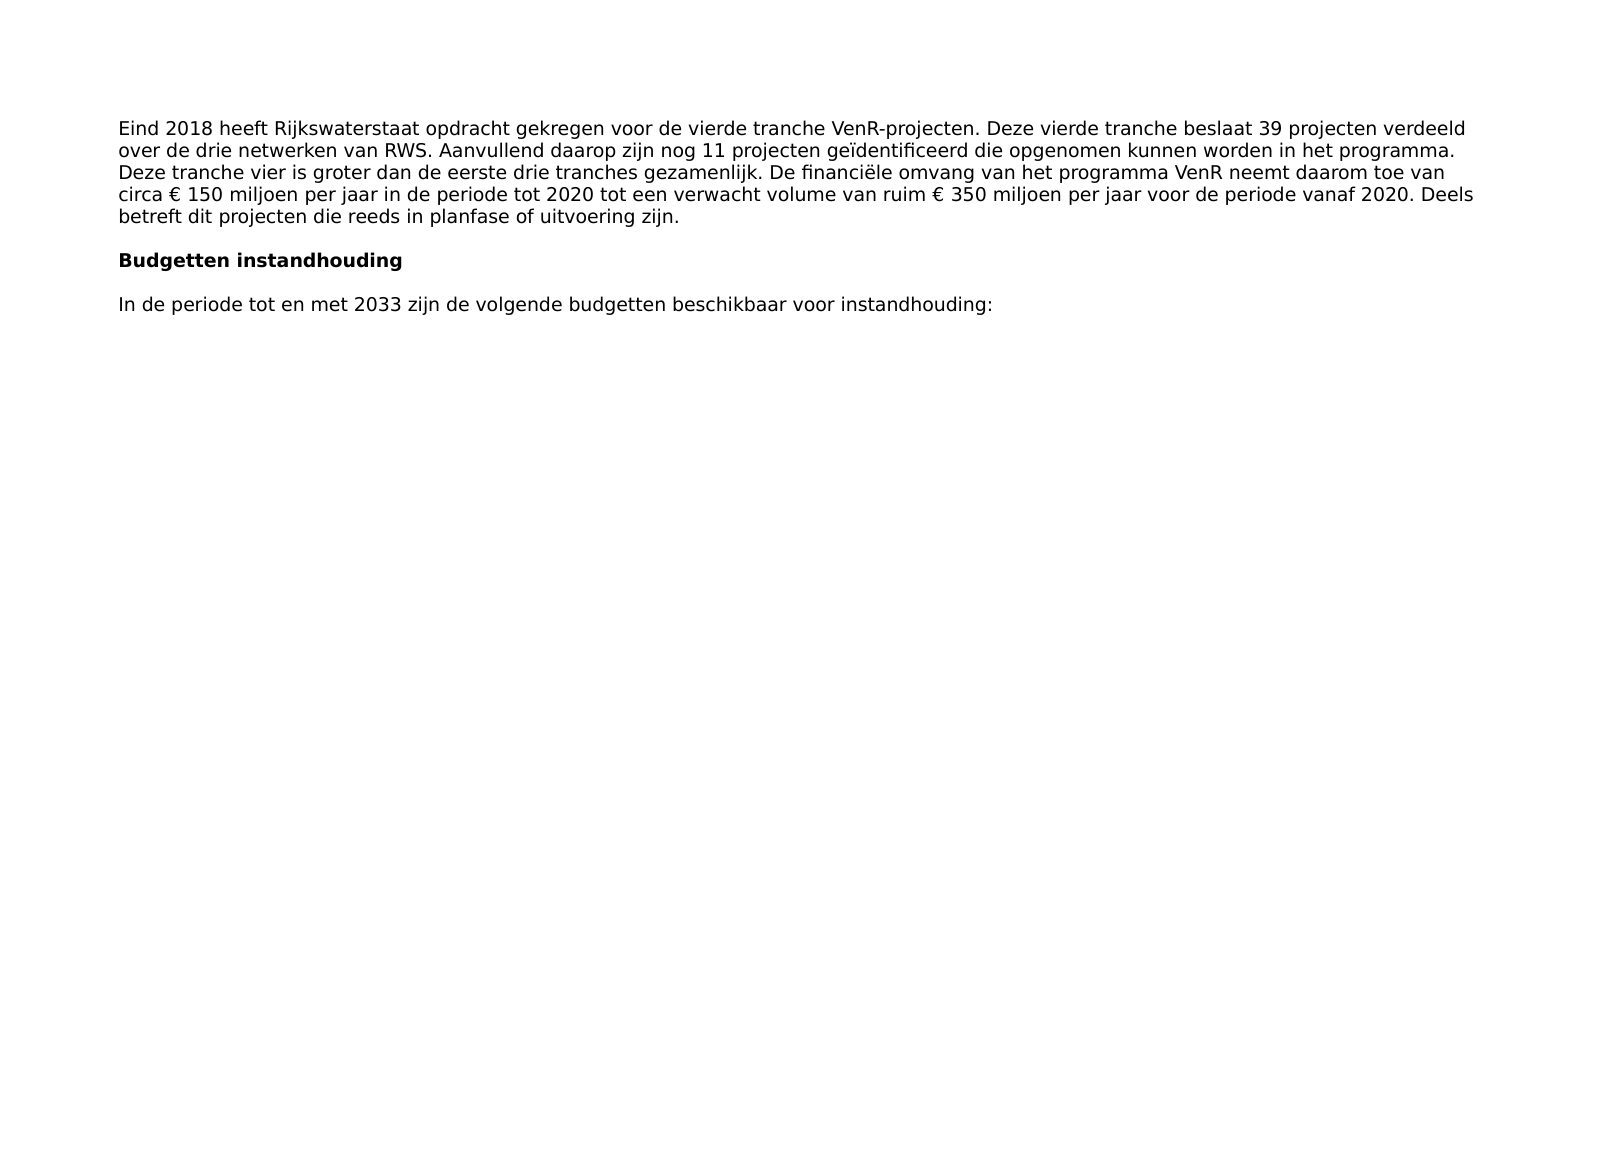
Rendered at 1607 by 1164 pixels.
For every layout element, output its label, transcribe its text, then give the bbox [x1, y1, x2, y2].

text In de periode tot en met 2033 zijn de volgende budgetten beschikbaar voor instandhouding: [118, 294, 1488, 316]
text Eind 2018 heeft Rijkswaterstaat opdracht gekregen voor de vierde tranche VenR-projecten. Deze vierde tranche beslaat 39 projecten verdeeld over de drie netwerken van RWS. Aanvullend daarop zijn nog 11 projecten geïdentificeerd die opgenomen kunnen worden in het programma. Deze tranche vier is groter dan de eerste drie tranches gezamenlijk. De financiële omvang van het programma VenR neemt daarom toe van circa € 150 miljoen per jaar in de periode tot 2020 tot een verwacht volume van ruim € 350 miljoen per jaar voor de periode vanaf 2020. Deels betreft dit projecten die reeds in planfase of uitvoering zijn. [118, 118, 1488, 228]
subtitle Budgetten instandhouding [118, 250, 1488, 272]
